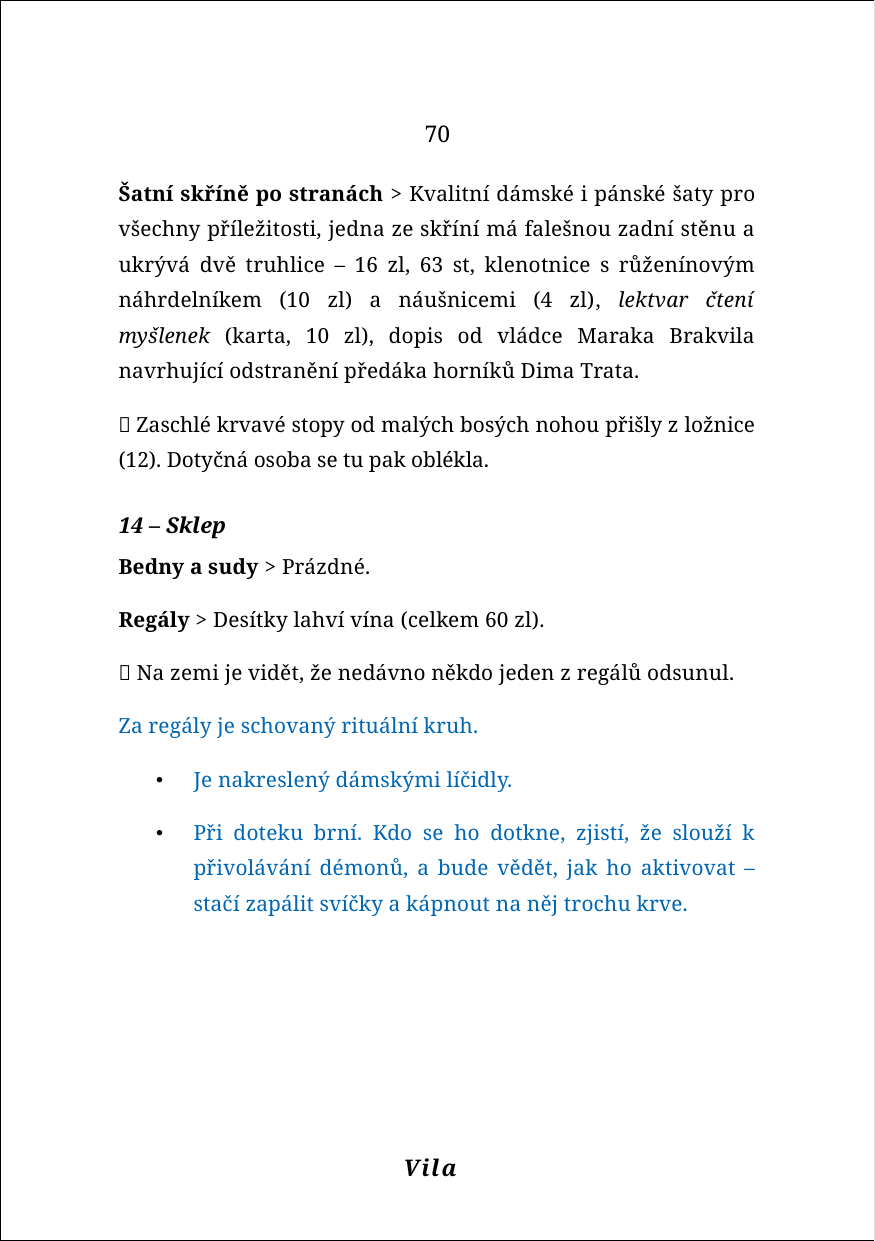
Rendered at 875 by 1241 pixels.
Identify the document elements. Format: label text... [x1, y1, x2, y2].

text 👣 Na zemi je vidět, že nedávno někdo jeden z regálů odsunul. [118, 658, 756, 687]
text Šatní skříně po stranách > Kvalitní dámské i pánské šaty pro všechny příležitosti, jedna ze skříní má falešnou zadní stěnu a ukrývá dvě truhlice – 16 zl, 63 st, klenotnice s růženínovým náhrdelníkem (10 zl) a náušnicemi (4 zl), lektvar čtení myšlenek (karta, 10 zl), dopis od vládce Maraka Brakvila navrhující odstranění předáka horníků Dima Trata. [118, 179, 756, 385]
text 👣 Zaschlé krvavé stopy od malých bosých nohou přišly z ložnice (12). Dotyčná osoba se tu pak oblékla. [118, 410, 756, 474]
subtitle 14 – Sklep [118, 510, 756, 540]
text Za regály je schovaný rituální kruh. [118, 712, 756, 740]
text Regály > Desítky lahví vína (celkem 60 zl). [118, 605, 756, 633]
list Je nakreslený dámskými líčidly. [156, 765, 756, 793]
list Při doteku brní. Kdo se ho dotkne, zjistí, že slouží k přivolávání démonů, a bude vědět, jak ho aktivovat – stačí zapálit svíčky a kápnout na něj trochu krve. [156, 818, 756, 917]
text Bedny a sudy > Prázdné. [118, 552, 756, 580]
